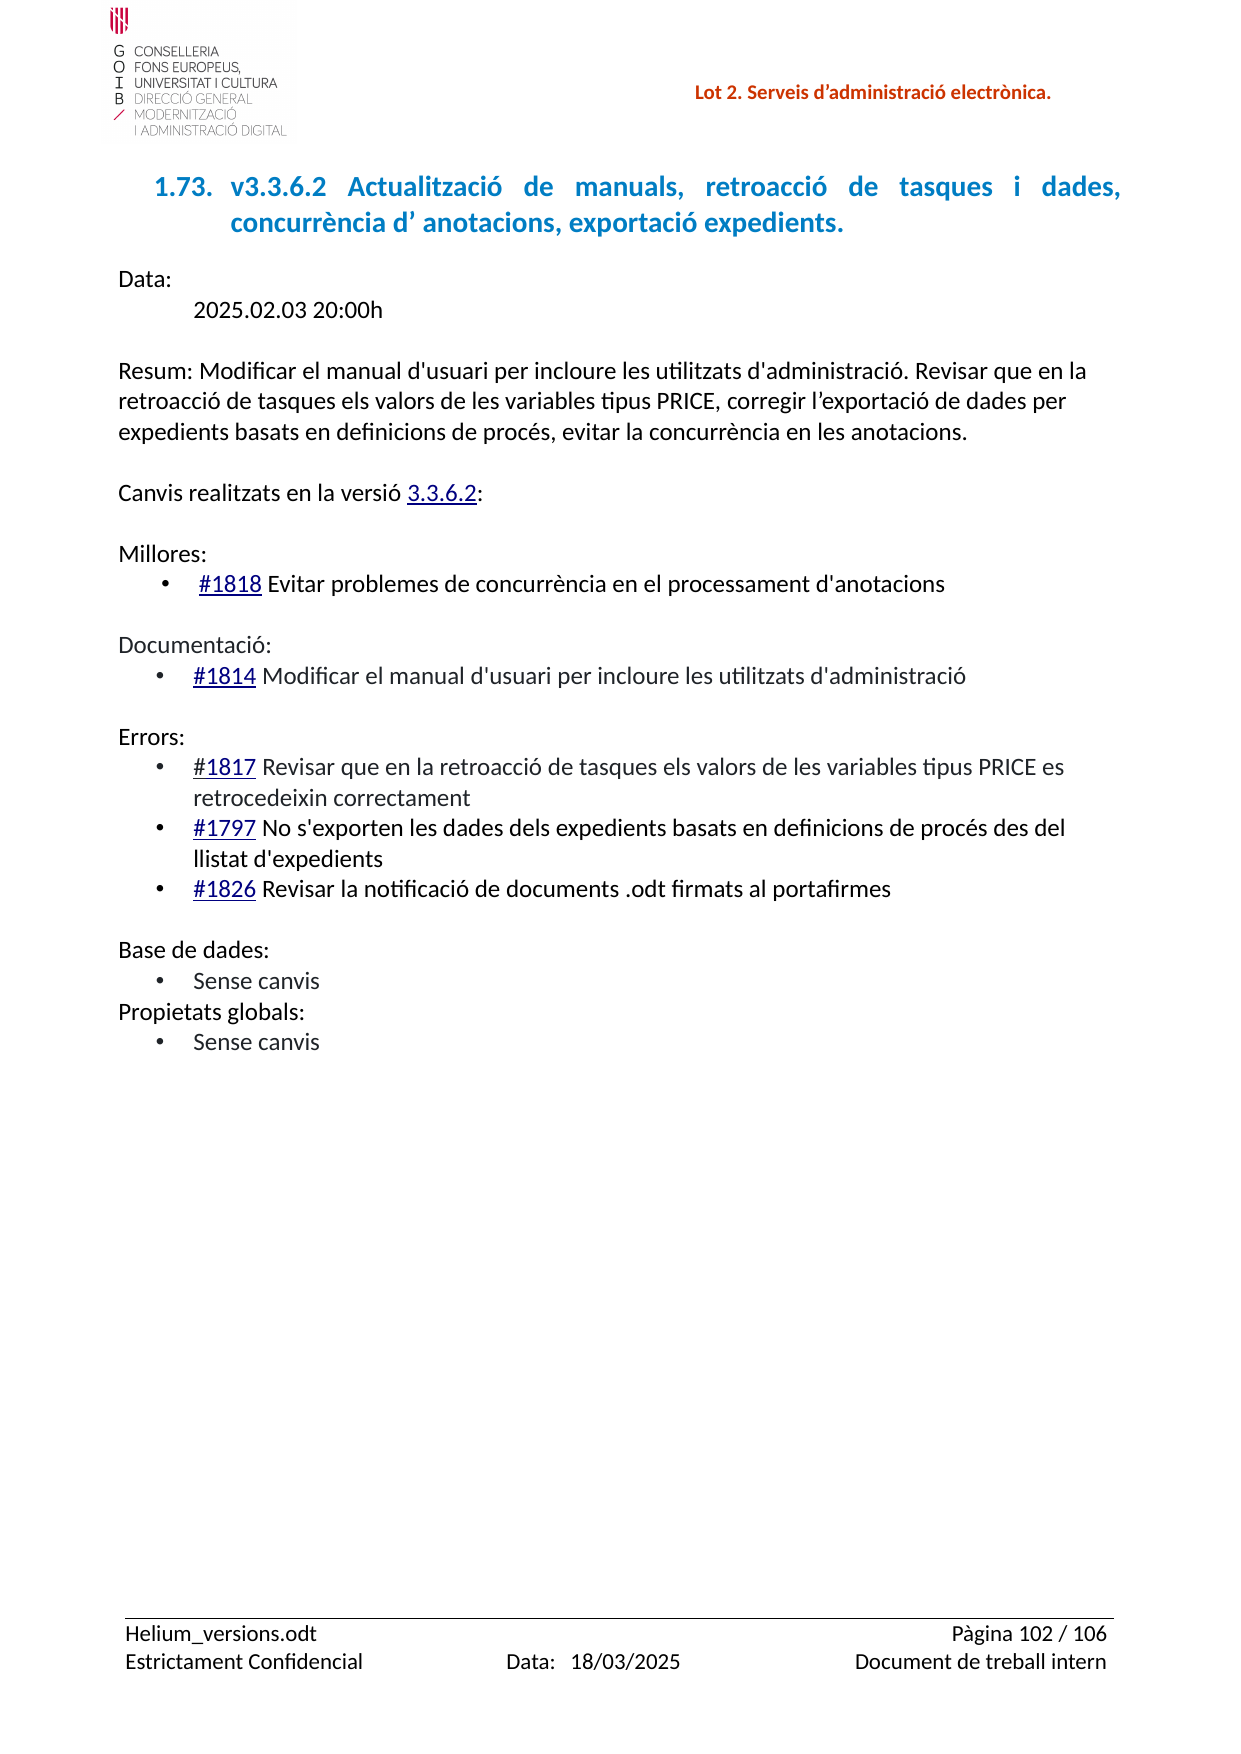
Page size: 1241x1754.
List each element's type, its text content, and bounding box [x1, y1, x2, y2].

text Canvis realitzats en la versió 3.3.6.2: [118, 477, 1122, 507]
list #1818 Evitar problemes de concurrència en el processament d'anotacions [161, 568, 1122, 599]
text Data: [118, 263, 1122, 294]
text Documentació: [118, 629, 1122, 660]
text Resum: Modificar el manual d'usuari per incloure les utilitzats d'administració. Revisar que en la retroacció de tasques els valors de les variables tipus PRICE, corregir l’exportació de dades per expedients basats en definicions de procés, evitar la concurrència en les anotacions. [118, 355, 1122, 446]
text Base de dades: [118, 935, 1122, 965]
text Millores: [118, 538, 1122, 568]
list #1826 Revisar la notificació de documents .odt firmats al portafirmes [156, 874, 1122, 904]
list Sense canvis [156, 1026, 1122, 1057]
list #1817 Revisar que en la retroacció de tasques els valors de les variables tipus PRICE es retrocedeixin correctament [156, 752, 1122, 813]
text Errors: [118, 721, 1122, 752]
text Propietats globals: [118, 996, 1122, 1026]
list #1797 No s'exporten les dades dels expedients basats en definicions de procés des del llistat d'expedients [156, 813, 1122, 874]
list #1814 Modificar el manual d'usuari per incloure les utilitzats d'administració [156, 660, 1122, 691]
subtitle v3.3.6.2 Actualització de manuals, retroacció de tasques i dades, concurrència d’ anotacions, exportació expedients. [153, 168, 1122, 239]
text 2025.02.03 20:00h [118, 294, 1122, 324]
picture [100, 0, 297, 144]
list Sense canvis [156, 965, 1122, 996]
